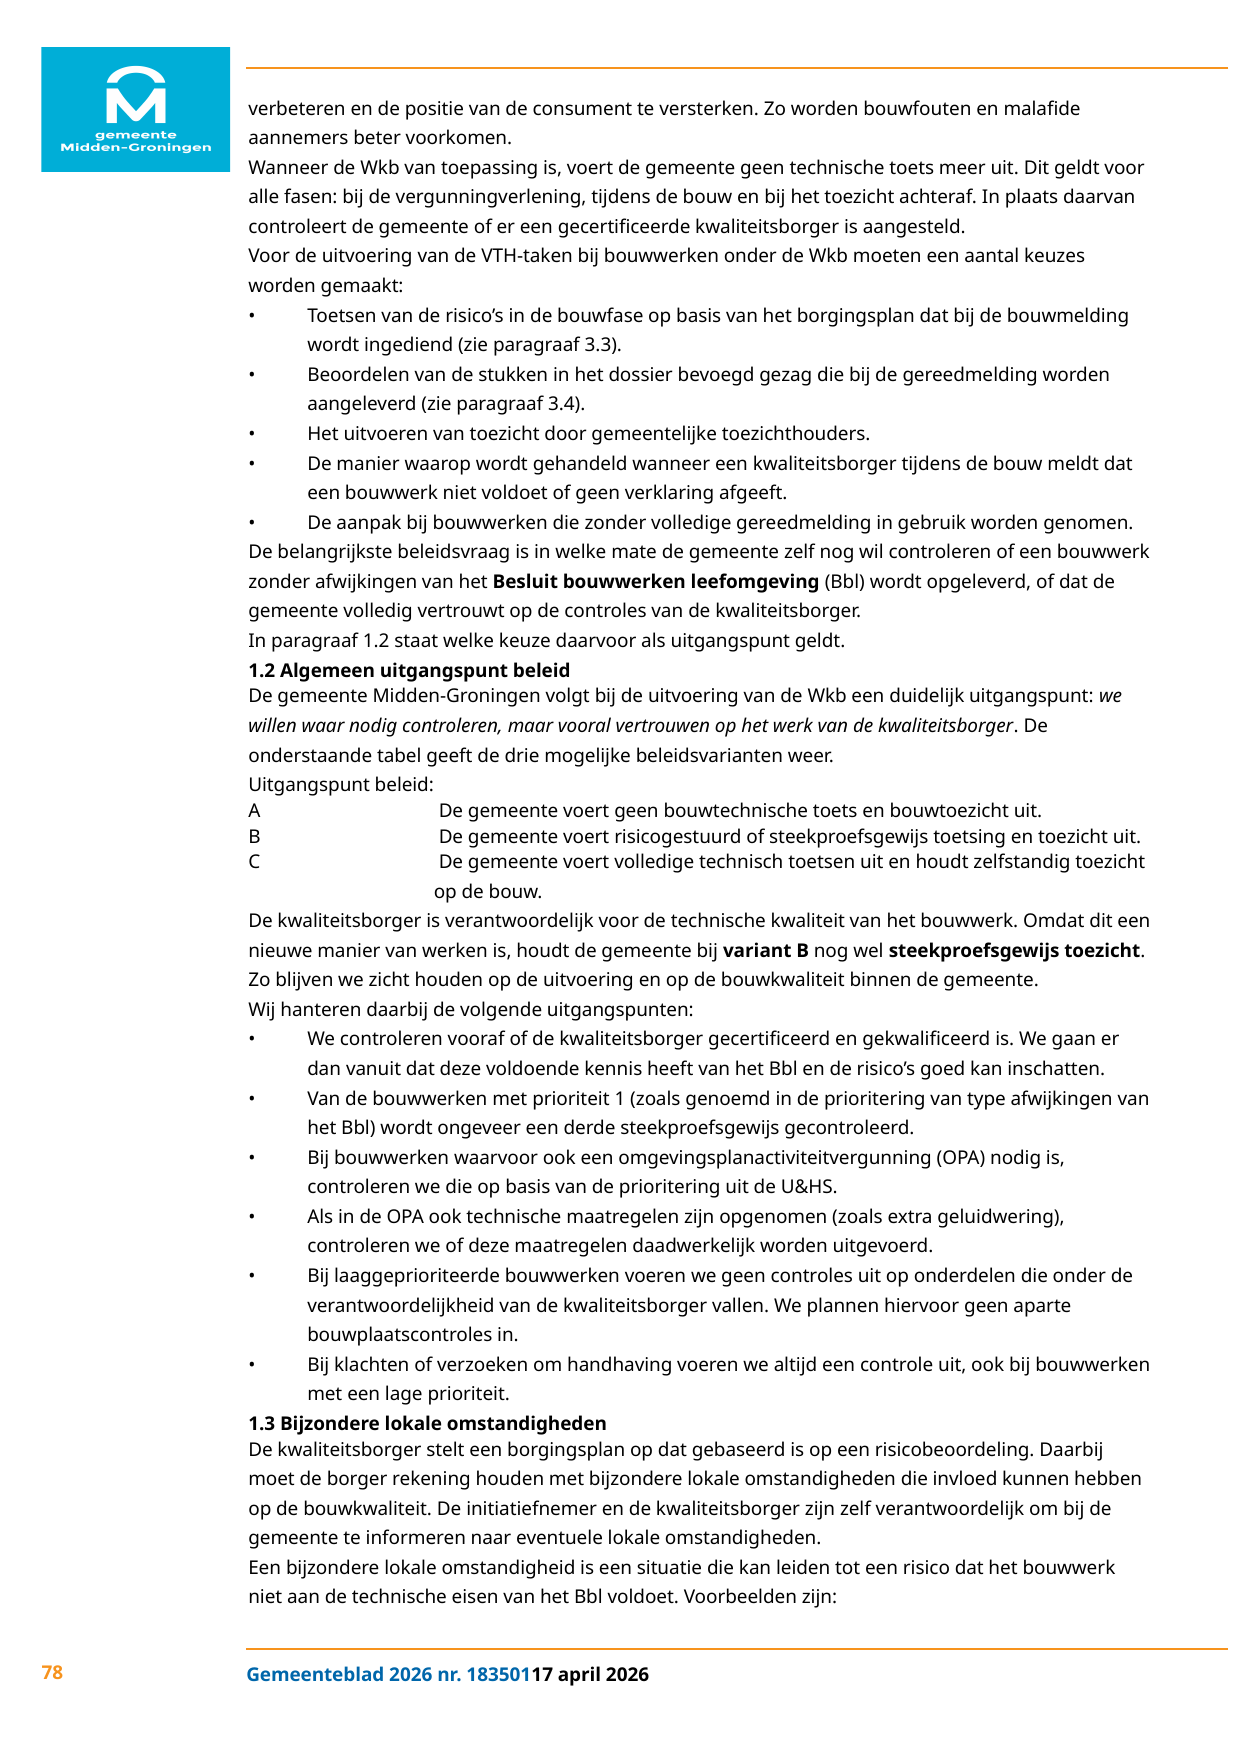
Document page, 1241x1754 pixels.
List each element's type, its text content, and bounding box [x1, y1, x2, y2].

list Het uitvoeren van toezicht door gemeentelijke toezichthouders. [248, 420, 1152, 446]
picture [107, 89, 165, 122]
text De kwaliteitsborger stelt een borgingsplan op dat gebaseerd is op een risicobeoordeling. Daarbij moet de borger rekening houden met bijzondere lokale omstandigheden die invloed kunnen hebben op de bouwkwaliteit. De initiatiefnemer en de kwaliteitsborger zijn zelf verantwoordelijk om bij de gemeente te informeren naar eventuele lokale omstandigheden. [248, 1436, 1152, 1550]
table_cell C [248, 849, 433, 904]
list Bij bouwwerken waarvoor ook een omgevingsplanactiviteitvergunning (OPA) nodig is, controleren we die op basis van de prioritering uit de U&HS. [248, 1144, 1152, 1199]
table_cell A [248, 797, 433, 823]
text 1.2 Algemeen uitgangspunt beleid [248, 657, 1152, 683]
text Een bijzondere lokale omstandigheid is een situatie die kan leiden tot een risico dat het bouwwerk niet aan de technische eisen van het Bbl voldoet. Voorbeelden zijn: [248, 1554, 1152, 1609]
text Wij hanteren daarbij de volgende uitgangspunten: [248, 996, 1152, 1022]
text Voor de uitvoering van de VTH-taken bij bouwwerken onder de Wkb moeten een aantal keuzes worden gemaakt: [248, 243, 1152, 298]
list Als in de OPA ook technische maatregelen zijn opgenomen (zoals extra geluidwering), controleren we of deze maatregelen daadwerkelijk worden uitgevoerd. [248, 1203, 1152, 1258]
picture [184, 146, 190, 153]
list Bij klachten of verzoeken om handhaving voeren we altijd een controle uit, ook bij bouwwerken met een lage prioriteit. [248, 1351, 1152, 1406]
text De kwaliteitsborger is verantwoordelijk voor de technische kwaliteit van het bouwwerk. Omdat dit een nieuwe manier van werken is, houdt de gemeente bij variant B nog wel steekproefsgewijs toezicht. Zo blijven we zicht houden op de uitvoering en op de bouwkwaliteit binnen de gemeente. [248, 907, 1152, 992]
text Wanneer de Wkb van toepassing is, voert de gemeente geen technische toets meer uit. Dit geldt voor alle fasen: bij de vergunningverlening, tijdens de bouw en bij het toezicht achteraf. In plaats daarvan controleert de gemeente of er een gecertificeerde kwaliteitsborger is aangesteld. [248, 154, 1152, 239]
text De gemeente Midden-Groningen volgt bij de uitvoering van de Wkb een duidelijk uitgangspunt: we willen waar nodig controleren, maar vooral vertrouwen op het werk van de kwaliteitsborger. De onderstaande tabel geeft de drie mogelijke beleidsvarianten weer. [248, 683, 1152, 767]
text In paragraaf 1.2 staat welke keuze daarvoor als uitgangspunt geldt. [248, 627, 1152, 653]
text verbeteren en de positie van de consument te versterken. Zo worden bouwfouten en malafide aannemers beter voorkomen. [248, 95, 1152, 150]
text 1.3 Bijzondere lokale omstandigheden [248, 1410, 1152, 1436]
table_cell De gemeente voert volledige technisch toetsen uit en houdt zelfstandig toezicht op de bouw. [434, 849, 1152, 904]
list De aanpak bij bouwwerken die zonder volledige gereedmelding in gebruik worden genomen. [248, 509, 1152, 535]
table_cell De gemeente voert risicogestuurd of steekproefsgewijs toetsing en toezicht uit. [434, 823, 1152, 849]
table_header Uitgangspunt beleid: [248, 771, 1152, 797]
list De manier waarop wordt gehandeld wanneer een kwaliteitsborger tijdens de bouw meldt dat een bouwwerk niet voldoet of geen verklaring afgeeft. [248, 450, 1152, 505]
picture [108, 66, 164, 82]
list We controleren vooraf of de kwaliteitsborger gecertificeerd en gekwalificeerd is. We gaan er dan vanuit dat deze voldoende kennis heeft van het Bbl en de risico’s goed kan inschatten. [248, 1026, 1152, 1081]
list Beoordelen van de stukken in het dossier bevoegd gezag die bij de gereedmelding worden aangeleverd (zie paragraaf 3.4). [248, 361, 1152, 416]
table_cell B [248, 823, 433, 849]
list Toetsen van de risico’s in de bouwfase op basis van het borgingsplan dat bij de bouwmelding wordt ingediend (zie paragraaf 3.3). [248, 302, 1152, 357]
list Bij laaggeprioriteerde bouwwerken voeren we geen controles uit op onderdelen die onder de verantwoordelijkheid van de kwaliteitsborger vallen. We plannen hiervoor geen aparte bouwplaatscontroles in. [248, 1262, 1152, 1347]
list Van de bouwwerken met prioriteit 1 (zoals genoemd in de prioritering van type afwijkingen van het Bbl) wordt ongeveer een derde steekproefsgewijs gecontroleerd. [248, 1085, 1152, 1140]
text De belangrijkste beleidsvraag is in welke mate de gemeente zelf nog wil controleren of een bouwwerk zonder afwijkingen van het Besluit bouwwerken leefomgeving (Bbl) wordt opgeleverd, of dat de gemeente volledig vertrouwt op de controles van de kwaliteitsborger. [248, 538, 1152, 623]
table_cell De gemeente voert geen bouwtechnische toets en bouwtoezicht uit. [434, 797, 1152, 823]
